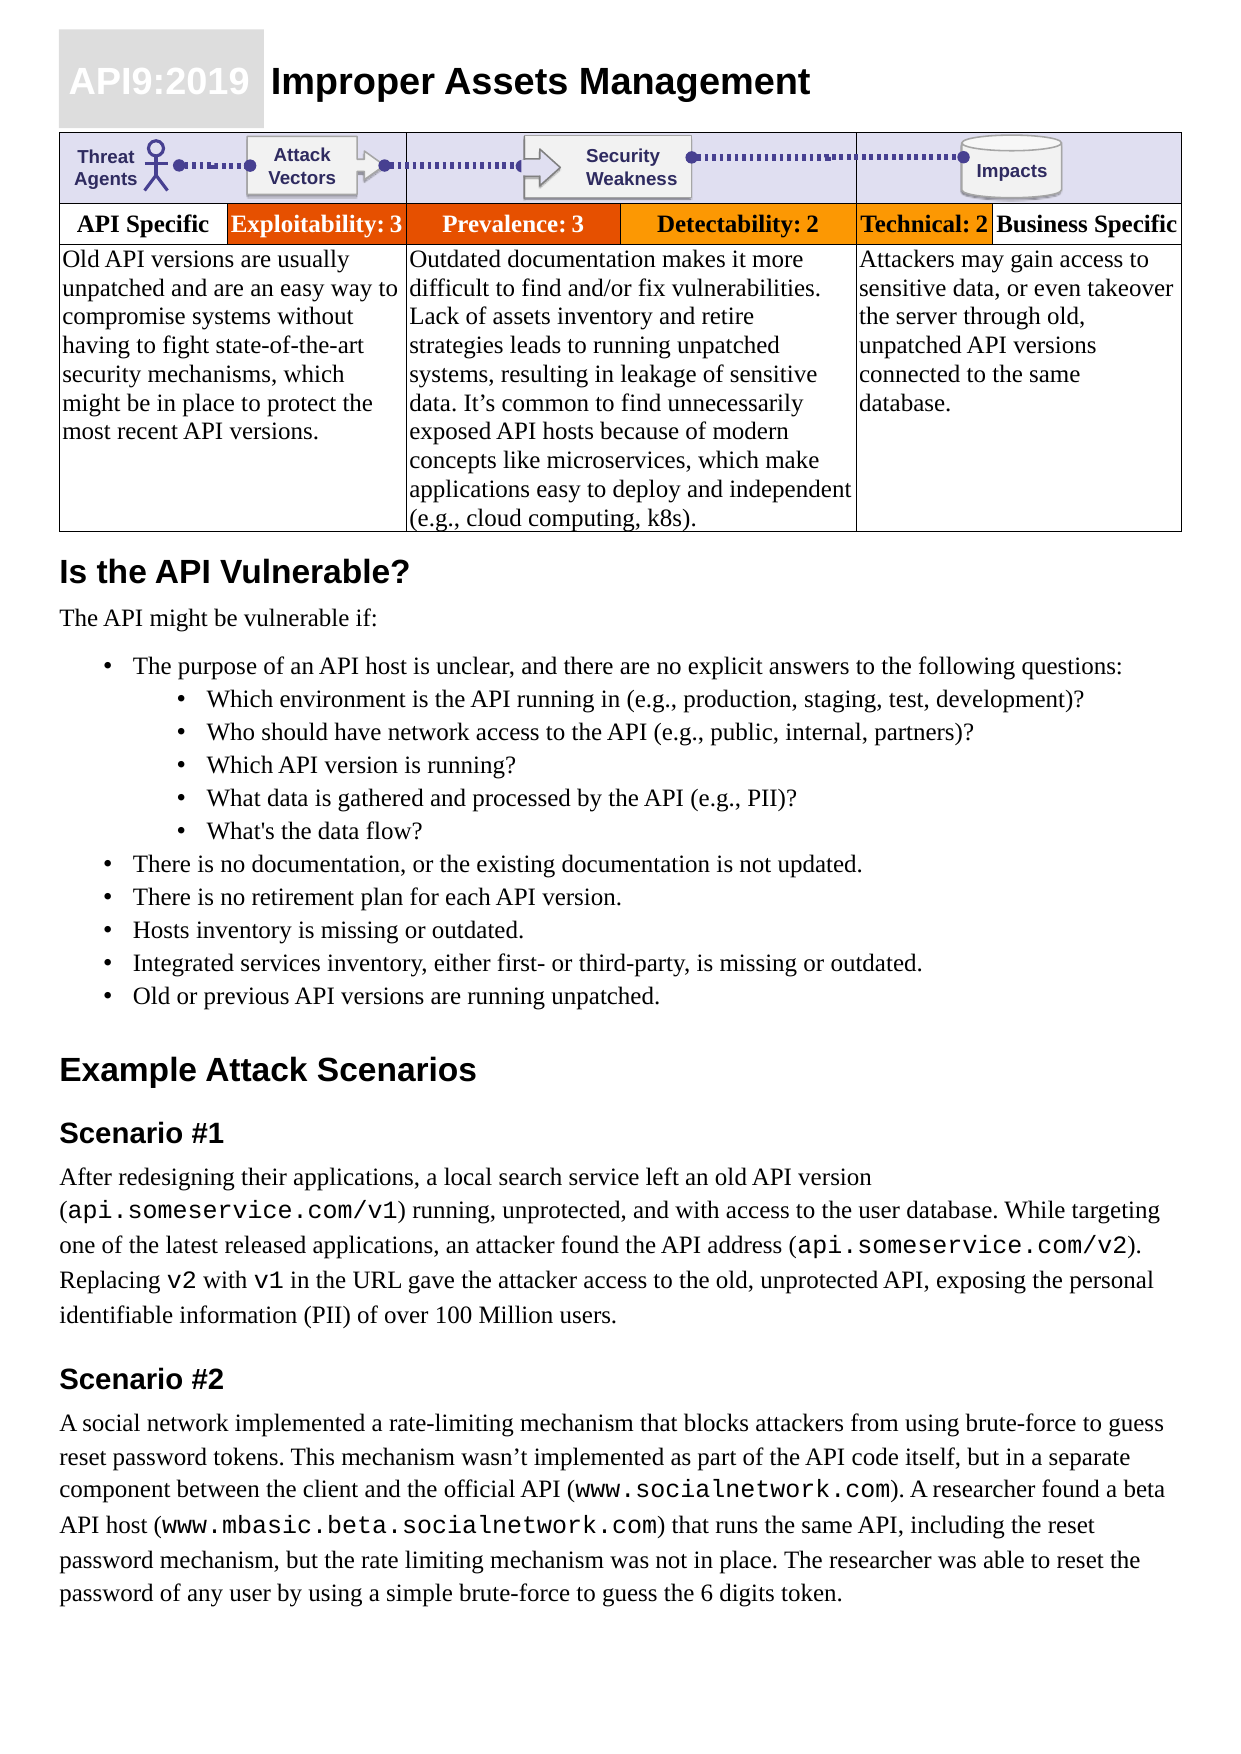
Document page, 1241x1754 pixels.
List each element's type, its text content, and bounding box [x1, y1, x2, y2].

table_header [857, 133, 992, 203]
table_header [227, 133, 406, 203]
list Hosts inventory is missing or outdated. [103, 915, 1181, 944]
list Which API version is running? [177, 750, 1181, 779]
subtitle Scenario #1 [59, 1116, 1181, 1149]
subtitle Scenario #2 [59, 1362, 1181, 1396]
table_header [620, 133, 856, 203]
subtitle Is the API Vulnerable? [59, 552, 1181, 591]
table_cell Exploitability: 3 [228, 204, 406, 244]
list Who should have network access to the API (e.g., public, internal, partners)? [177, 717, 1181, 746]
text A social network implemented a rate-limiting mechanism that blocks attackers from using brute-force to guess reset password tokens. This mechanism wasn’t implemented as part of the API code itself, but in a separate component between the client and the official API (www.socialnetwork.com). A researcher found a beta API host (www.mbasic.beta.socialnetwork.com) that runs the same API, including the reset password mechanism, but the rate limiting mechanism was not in place. The researcher was able to reset the password of any user by using a simple brute-force to guess the 6 digits token. [59, 1408, 1181, 1607]
text The API might be vulnerable if: [59, 603, 1181, 632]
table_header [60, 133, 227, 203]
subtitle Example Attack Scenarios [59, 1050, 1181, 1088]
text After redesigning their applications, a local search service left an old API version (api.someservice.com/v1) running, unprotected, and with access to the user database. While targeting one of the latest released applications, an attacker found the API address (api.someservice.com/v2). Replacing v2 with v1 in the URL gave the attacker access to the old, unprotected API, exposing the personal identifiable information (PII) of over 100 Million users. [59, 1162, 1181, 1329]
table_header [407, 133, 620, 203]
list There is no documentation, or the existing documentation is not updated. [103, 849, 1181, 878]
table_cell Business Specific [993, 204, 1181, 244]
list Old or previous API versions are running unpatched. [103, 981, 1181, 1010]
table_cell Outdated documentation makes it more difficult to find and/or fix vulnerabilities. Lack of assets inventory and retire strategies leads to running unpatched systems, resulting in leakage of sensitive data. It’s common to find unnecessarily exposed API hosts because of modern concepts like microservices, which make applications easy to deploy and independent (e.g., cloud computing, k8s). [407, 245, 856, 531]
table_cell API Specific [60, 204, 227, 244]
list Integrated services inventory, either first- or third-party, is missing or outdated. [103, 948, 1181, 977]
list What data is gathered and processed by the API (e.g., PII)? [177, 783, 1181, 812]
list The purpose of an API host is unclear, and there are no explicit answers to the following questions: [103, 651, 1181, 680]
list Which environment is the API running in (e.g., production, staging, test, development)? [177, 684, 1181, 713]
table_cell Old API versions are usually unpatched and are an easy way to compromise systems without having to fight state-of-the-art security mechanisms, which might be in place to protect the most recent API versions. [60, 245, 406, 531]
table_cell Detectability: 2 [621, 204, 856, 244]
list There is no retirement plan for each API version. [103, 882, 1181, 911]
table_header [992, 133, 1181, 203]
list What's the data flow? [177, 816, 1181, 845]
table_cell Prevalence: 3 [407, 204, 620, 244]
table_cell Attackers may gain access to sensitive data, or even takeover the server through old, unpatched API versions connected to the same database. [857, 245, 1181, 531]
table_cell Technical: 2 [857, 204, 992, 244]
